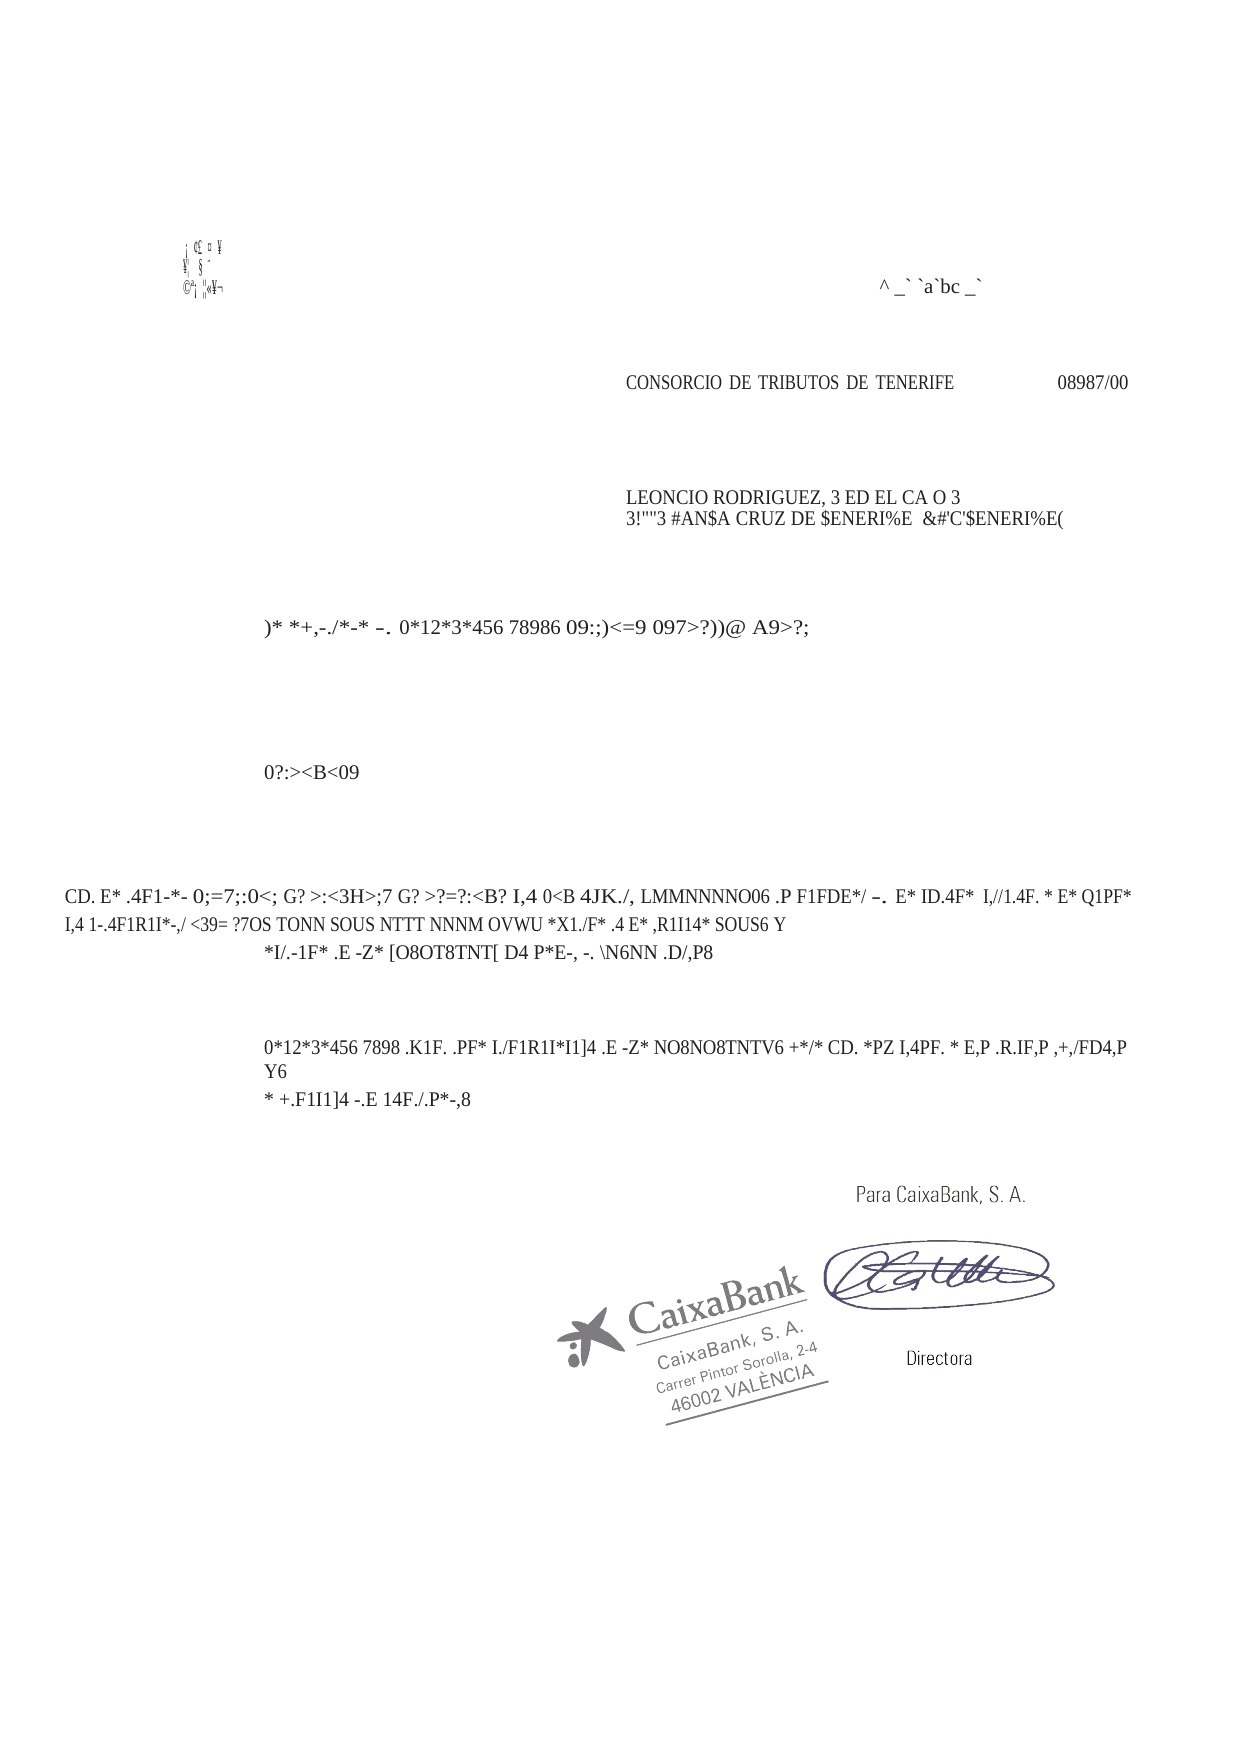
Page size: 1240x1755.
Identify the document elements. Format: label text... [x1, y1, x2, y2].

text *I/.-1F* .E -Z* [O8OT8TNT[ D4 P*E-, -. \N6NN .D/,P8 [264, 940, 1150, 964]
text )* *+,-./*-* -. 0*12*3*456 78986 09:;)<=9 097>?))@ A9>?; [264, 615, 1150, 639]
text LEONCIO RODRIGUEZ, 3 ED EL CA O 3 [626, 487, 1150, 508]
text 0?:><B<09 [264, 760, 1150, 784]
text CONSORCIO DE TRIBUTOS DE TENERIFE 08987/00 [626, 370, 1150, 394]
text * +.F1I1]4 -.E 14F./.P*-,8 [264, 1087, 1150, 1111]
text CD. E* .4F1-*- 0;=7;:0<; G? >:<3H>;7 G? >?=?:<B? I,4 0<B 4JK./, LMMNNNNO06 .P F1FDE*/ -. E* ID.4F* I,//1.4F. * E* Q1PF* I,4 1-.4F1R1I*-,/ <39= ?7OS TONN SOUS NTTT NNNM OVWU *X1./F* .4 E* ,R1I14* SOUS6 Y [64, 884, 1135, 936]
text 3!""3 #AN$A CRUZ DE $ENERI%E &#'C'$ENERI%E( [626, 508, 1150, 530]
text 0*12*3*456 7898 .K1F. .PF* I./F1R1I*I1]4 .E -Z* NO8NO8TNTV6 +*/* CD. *PZ I,4PF. * E,P .R.IF,P ,+,/FD4,P Y6 [264, 1035, 1150, 1083]
